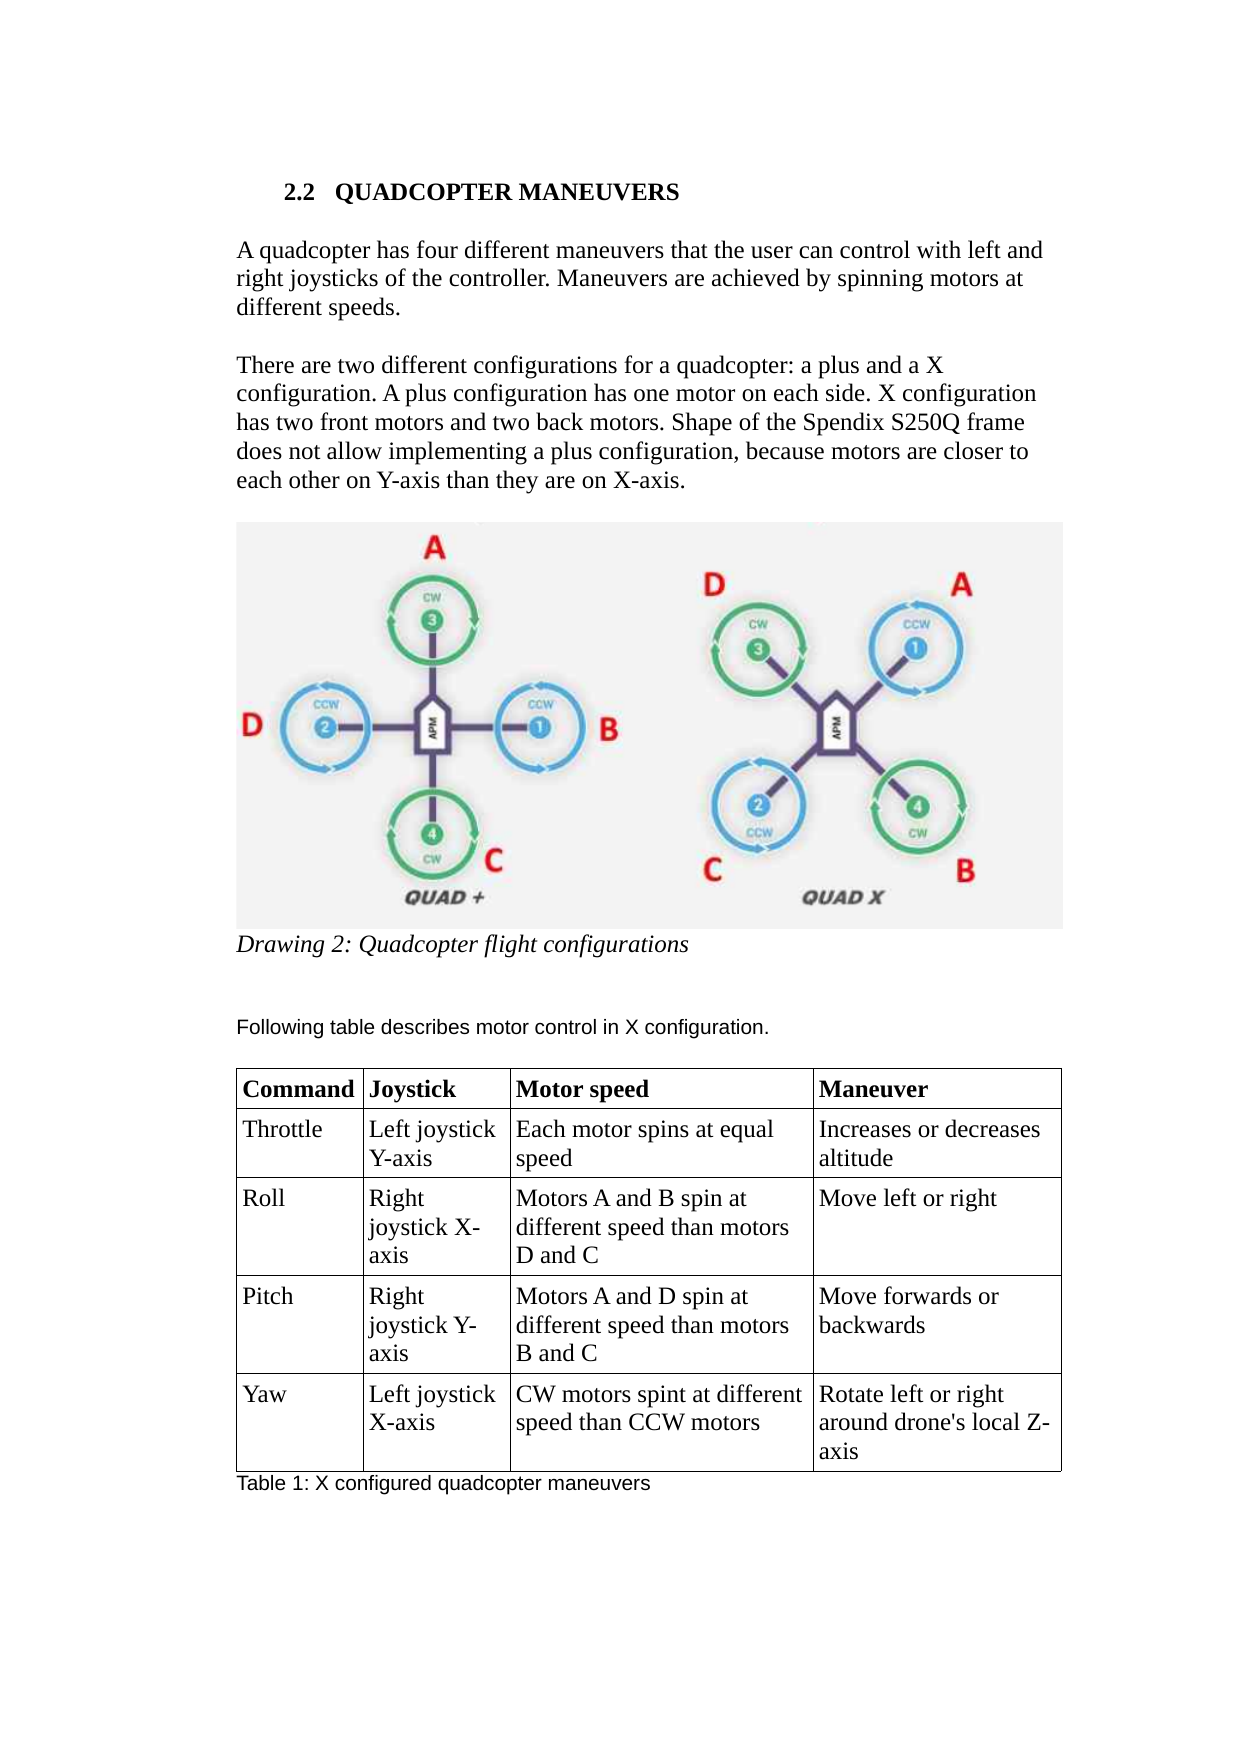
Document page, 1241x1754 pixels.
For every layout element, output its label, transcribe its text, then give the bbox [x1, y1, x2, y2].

text Table 1: X configured quadcopter maneuvers [236, 1471, 1063, 1495]
text Following table describes motor control in X configuration. [236, 1015, 1063, 1039]
table_cell Motors A and B spin at different speed than motors D and C [511, 1178, 813, 1275]
table_cell Move left or right [814, 1178, 1061, 1275]
table_cell Left joystick Y-axis [364, 1109, 510, 1177]
table_cell Yaw [237, 1374, 363, 1471]
table_cell Right joystick X-axis [364, 1178, 510, 1275]
table_cell Left joystick X-axis [364, 1374, 510, 1471]
table_cell Motors A and D spin at different speed than motors B and C [511, 1276, 813, 1373]
subtitle Quadcopter maneuvers [283, 177, 1063, 206]
table_cell Right joystick Y-axis [364, 1276, 510, 1373]
table_cell Move forwards or backwards [814, 1276, 1061, 1373]
table_cell Each motor spins at equal speed [511, 1109, 813, 1177]
table_header Joystick [364, 1069, 510, 1108]
table_cell Roll [237, 1178, 363, 1275]
table_header Command [237, 1069, 363, 1108]
table_cell Rotate left or right around drone's local Z-axis [814, 1374, 1061, 1471]
text There are two different configurations for a quadcopter: a plus and a X configuration. A plus configuration has one motor on each side. X configuration has two front motors and two back motors. Shape of the Spendix S250Q frame does not allow implementing a plus configuration, because motors are closer to each other on Y-axis than they are on X-axis. [236, 350, 1063, 493]
table_header Maneuver [814, 1069, 1061, 1108]
table_cell Pitch [237, 1276, 363, 1373]
picture [236, 522, 1063, 929]
table_cell Throttle [237, 1109, 363, 1177]
table_cell CW motors spint at different speed than CCW motors [511, 1374, 813, 1471]
text Drawing 2: Quadcopter flight configurations [236, 929, 1063, 958]
text A quadcopter has four different maneuvers that the user can control with left and right joysticks of the controller. Maneuvers are achieved by spinning motors at different speeds. [236, 235, 1063, 321]
table_header Motor speed [511, 1069, 813, 1108]
table_cell Increases or decreases altitude [814, 1109, 1061, 1177]
